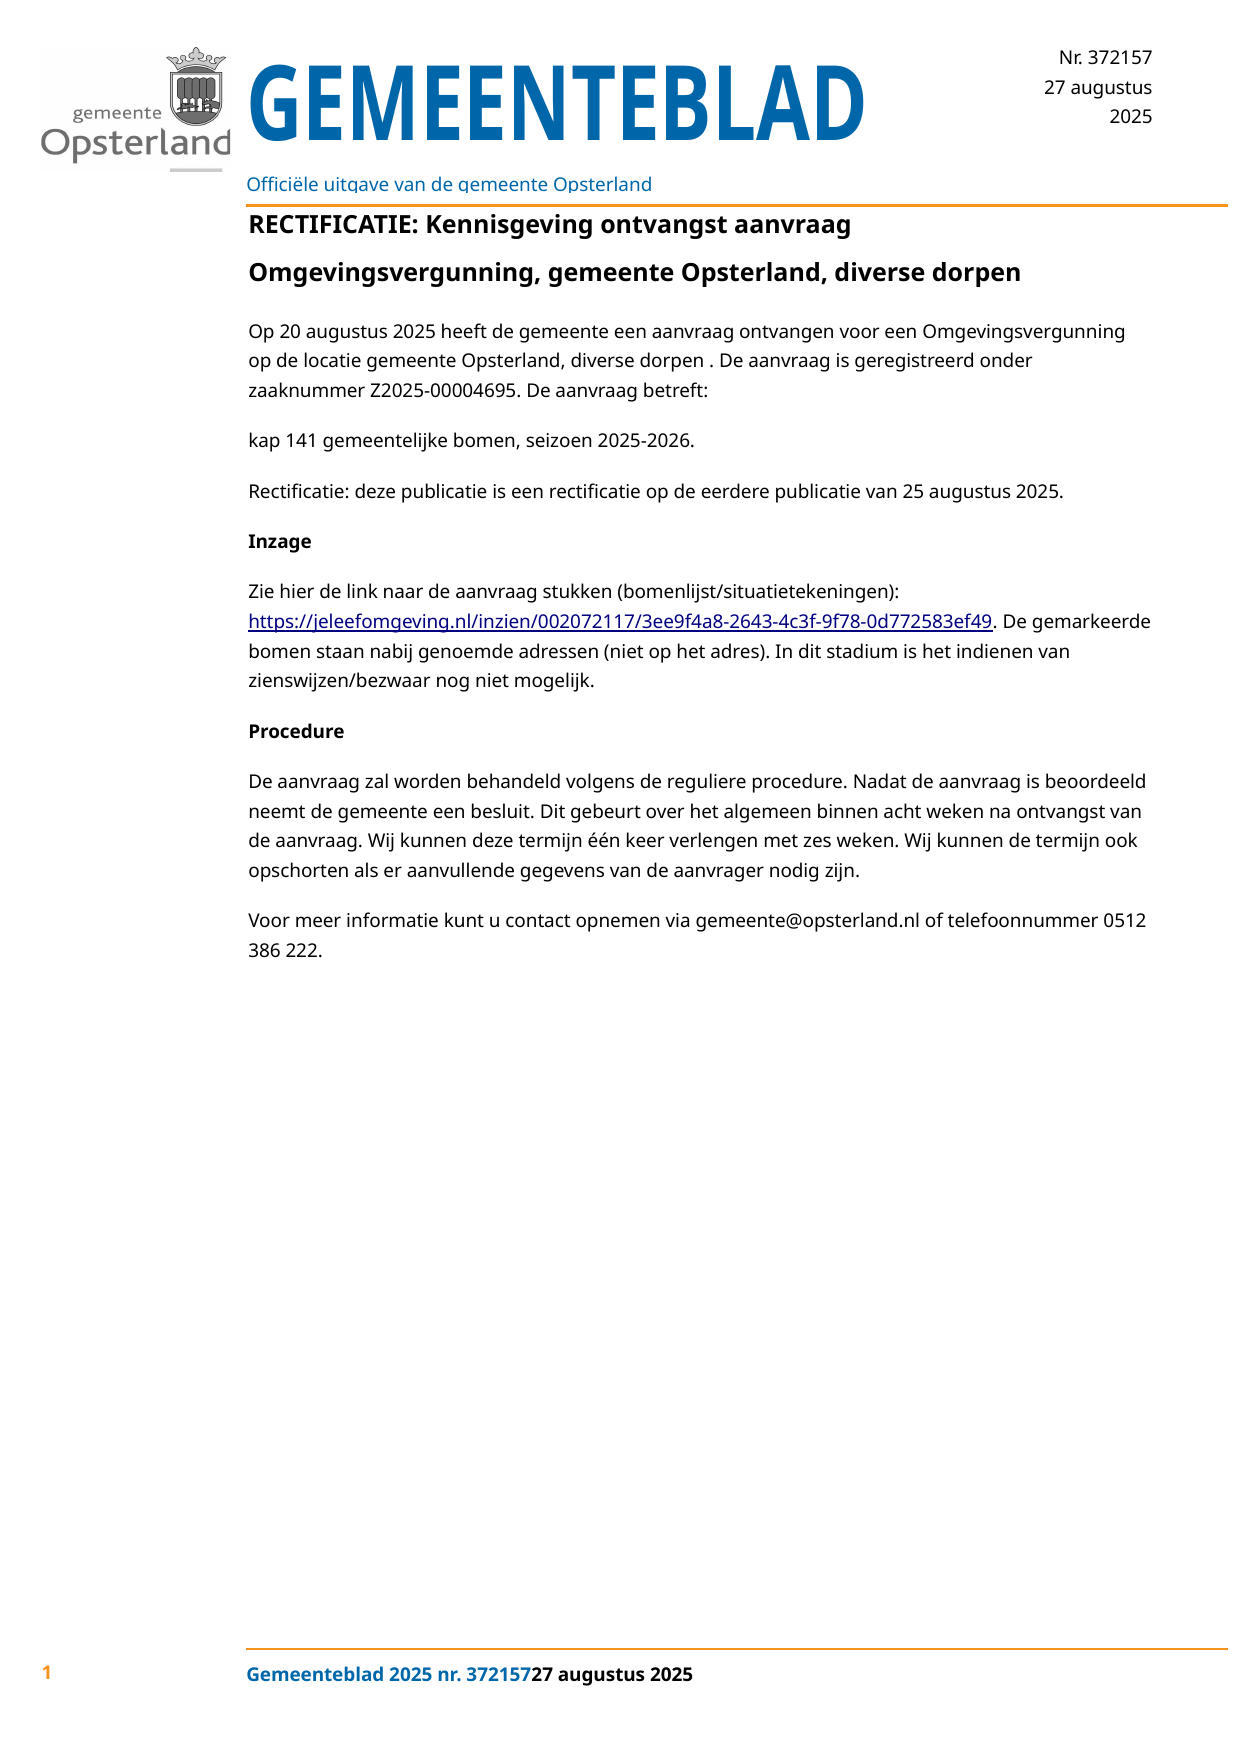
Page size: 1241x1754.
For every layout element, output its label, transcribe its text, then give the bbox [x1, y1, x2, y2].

text Inzage [248, 528, 1152, 554]
text Procedure [248, 718, 1152, 744]
text Rectificatie: deze publicatie is een rectificatie op de eerdere publicatie van 25 augustus 2025. [248, 478, 1152, 504]
text kap 141 gemeentelijke bomen, seizoen 2025-2026. [248, 427, 1152, 453]
text Voor meer informatie kunt u contact opnemen via gemeente@opsterland.nl of telefoonnummer 0512 386 222. [248, 907, 1152, 963]
text RECTIFICATIE: Kennisgeving ontvangst aanvraag Omgevingsvergunning, gemeente Opsterland, diverse dorpen [248, 207, 1152, 288]
picture [41, 47, 231, 172]
text Op 20 augustus 2025 heeft de gemeente een aanvraag ontvangen voor een Omgevingsvergunning op de locatie gemeente Opsterland, diverse dorpen . De aanvraag is geregistreerd onder zaaknummer Z2025-00004695. De aanvraag betreft: [248, 318, 1152, 403]
text Zie hier de link naar de aanvraag stukken (bomenlijst/situatietekeningen): https://jeleefomgeving.nl/inzien/002072117/3ee9f4a8-2643-4c3f-9f78-0d772583ef49. De gemarkeerde bomen staan nabij genoemde adressen (niet op het adres). In dit stadium is het indienen van zienswijzen/bezwaar nog niet mogelijk. [248, 579, 1152, 693]
text De aanvraag zal worden behandeld volgens de reguliere procedure. Nadat de aanvraag is beoordeeld neemt de gemeente een besluit. Dit gebeurt over het algemeen binnen acht weken na ontvangst van de aanvraag. Wij kunnen deze termijn één keer verlengen met zes weken. Wij kunnen de termijn ook opschorten als er aanvullende gegevens van de aanvrager nodig zijn. [248, 768, 1152, 883]
